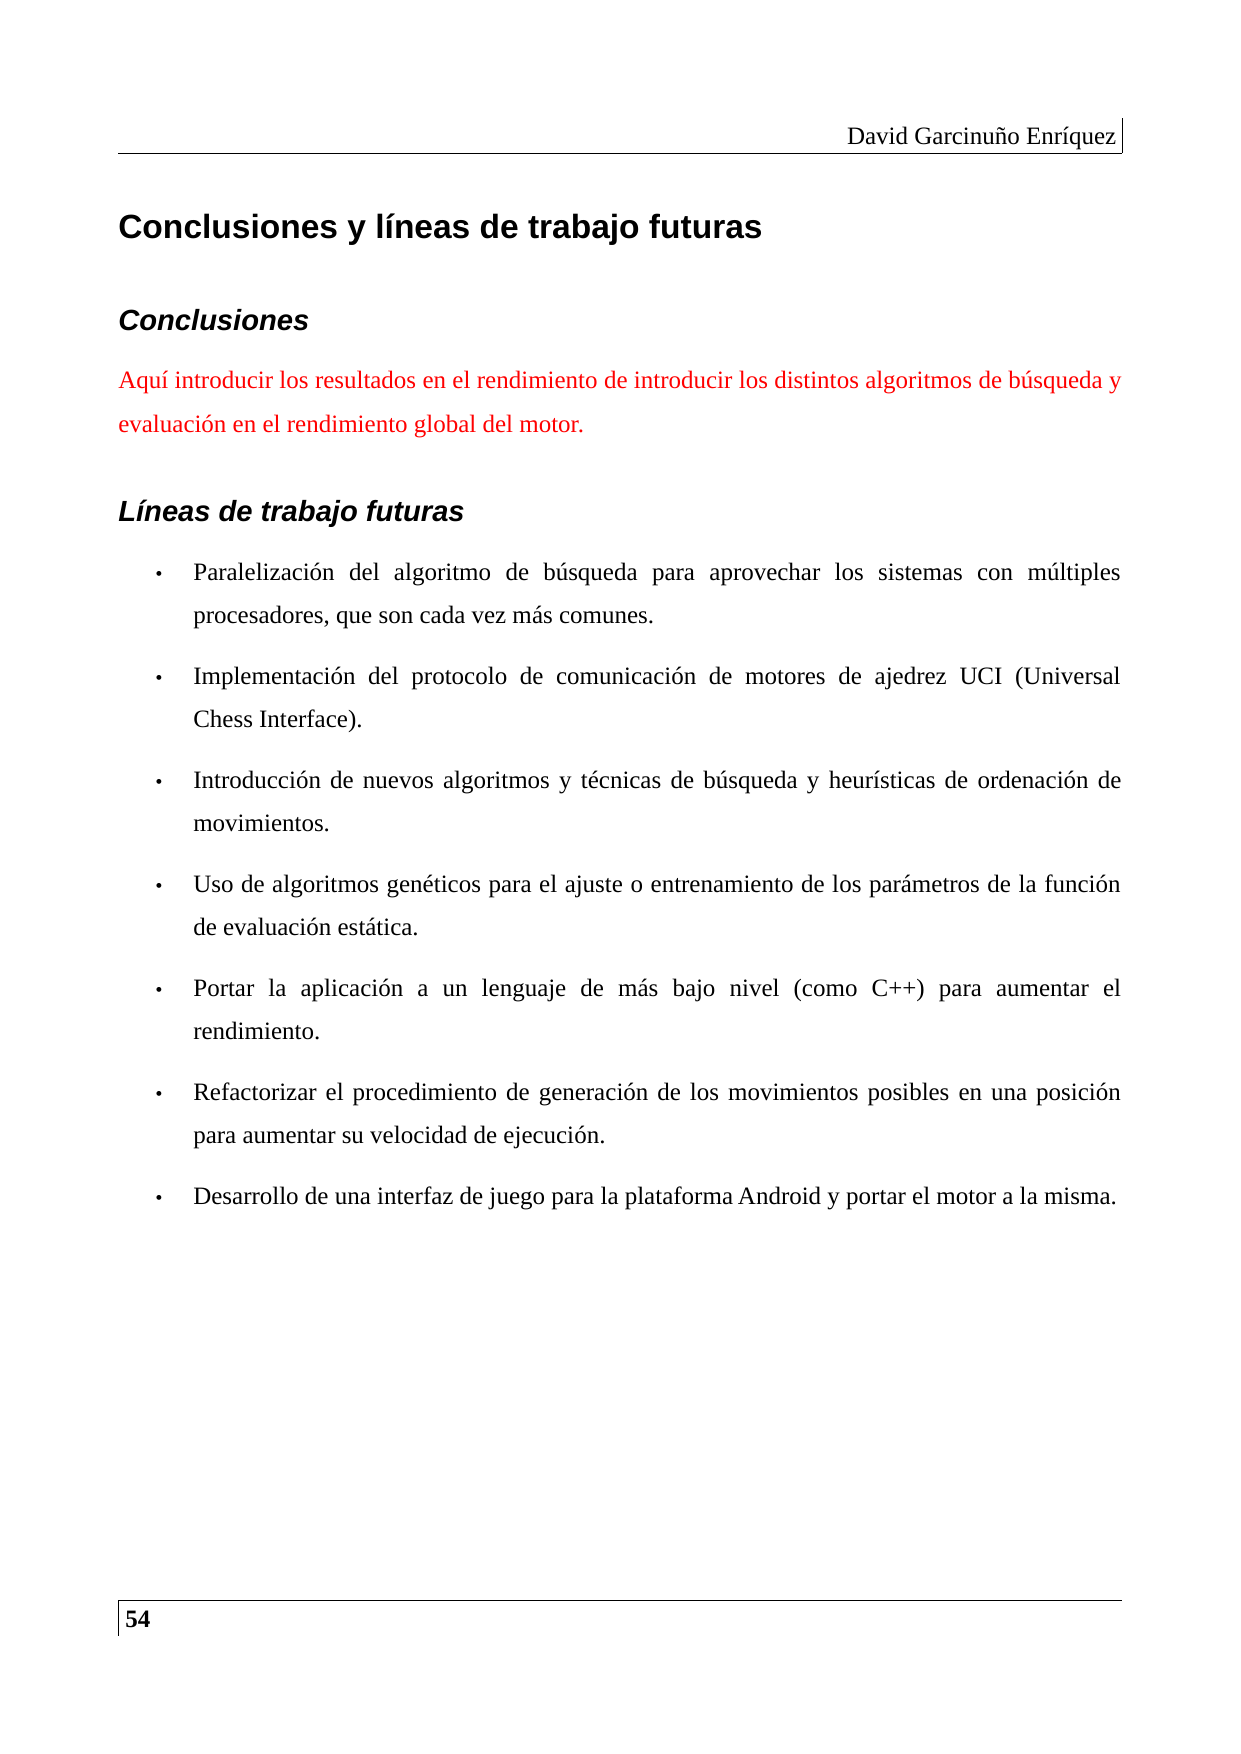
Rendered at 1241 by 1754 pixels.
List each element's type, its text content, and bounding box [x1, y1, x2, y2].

subtitle Líneas de trabajo futuras [118, 494, 1122, 528]
text Aquí introducir los resultados en el rendimiento de introducir los distintos algoritmos de búsqueda y evaluación en el rendimiento global del motor. [118, 366, 1122, 437]
list Refactorizar el procedimiento de generación de los movimientos posibles en una posición para aumentar su velocidad de ejecución. [156, 1077, 1122, 1149]
subtitle Conclusiones y líneas de trabajo futuras [118, 207, 1122, 246]
list Desarrollo de una interfaz de juego para la plataforma Android y portar el motor a la misma. [156, 1181, 1122, 1210]
list Portar la aplicación a un lenguaje de más bajo nivel (como C++) para aumentar el rendimiento. [156, 973, 1122, 1045]
list Implementación del protocolo de comunicación de motores de ajedrez UCI (Universal Chess Interface). [156, 661, 1122, 733]
list Introducción de nuevos algoritmos y técnicas de búsqueda y heurísticas de ordenación de movimientos. [156, 765, 1122, 837]
list Uso de algoritmos genéticos para el ajuste o entrenamiento de los parámetros de la función de evaluación estática. [156, 869, 1122, 941]
list Paralelización del algoritmo de búsqueda para aprovechar los sistemas con múltiples procesadores, que son cada vez más comunes. [156, 557, 1122, 629]
subtitle Conclusiones [118, 303, 1122, 336]
